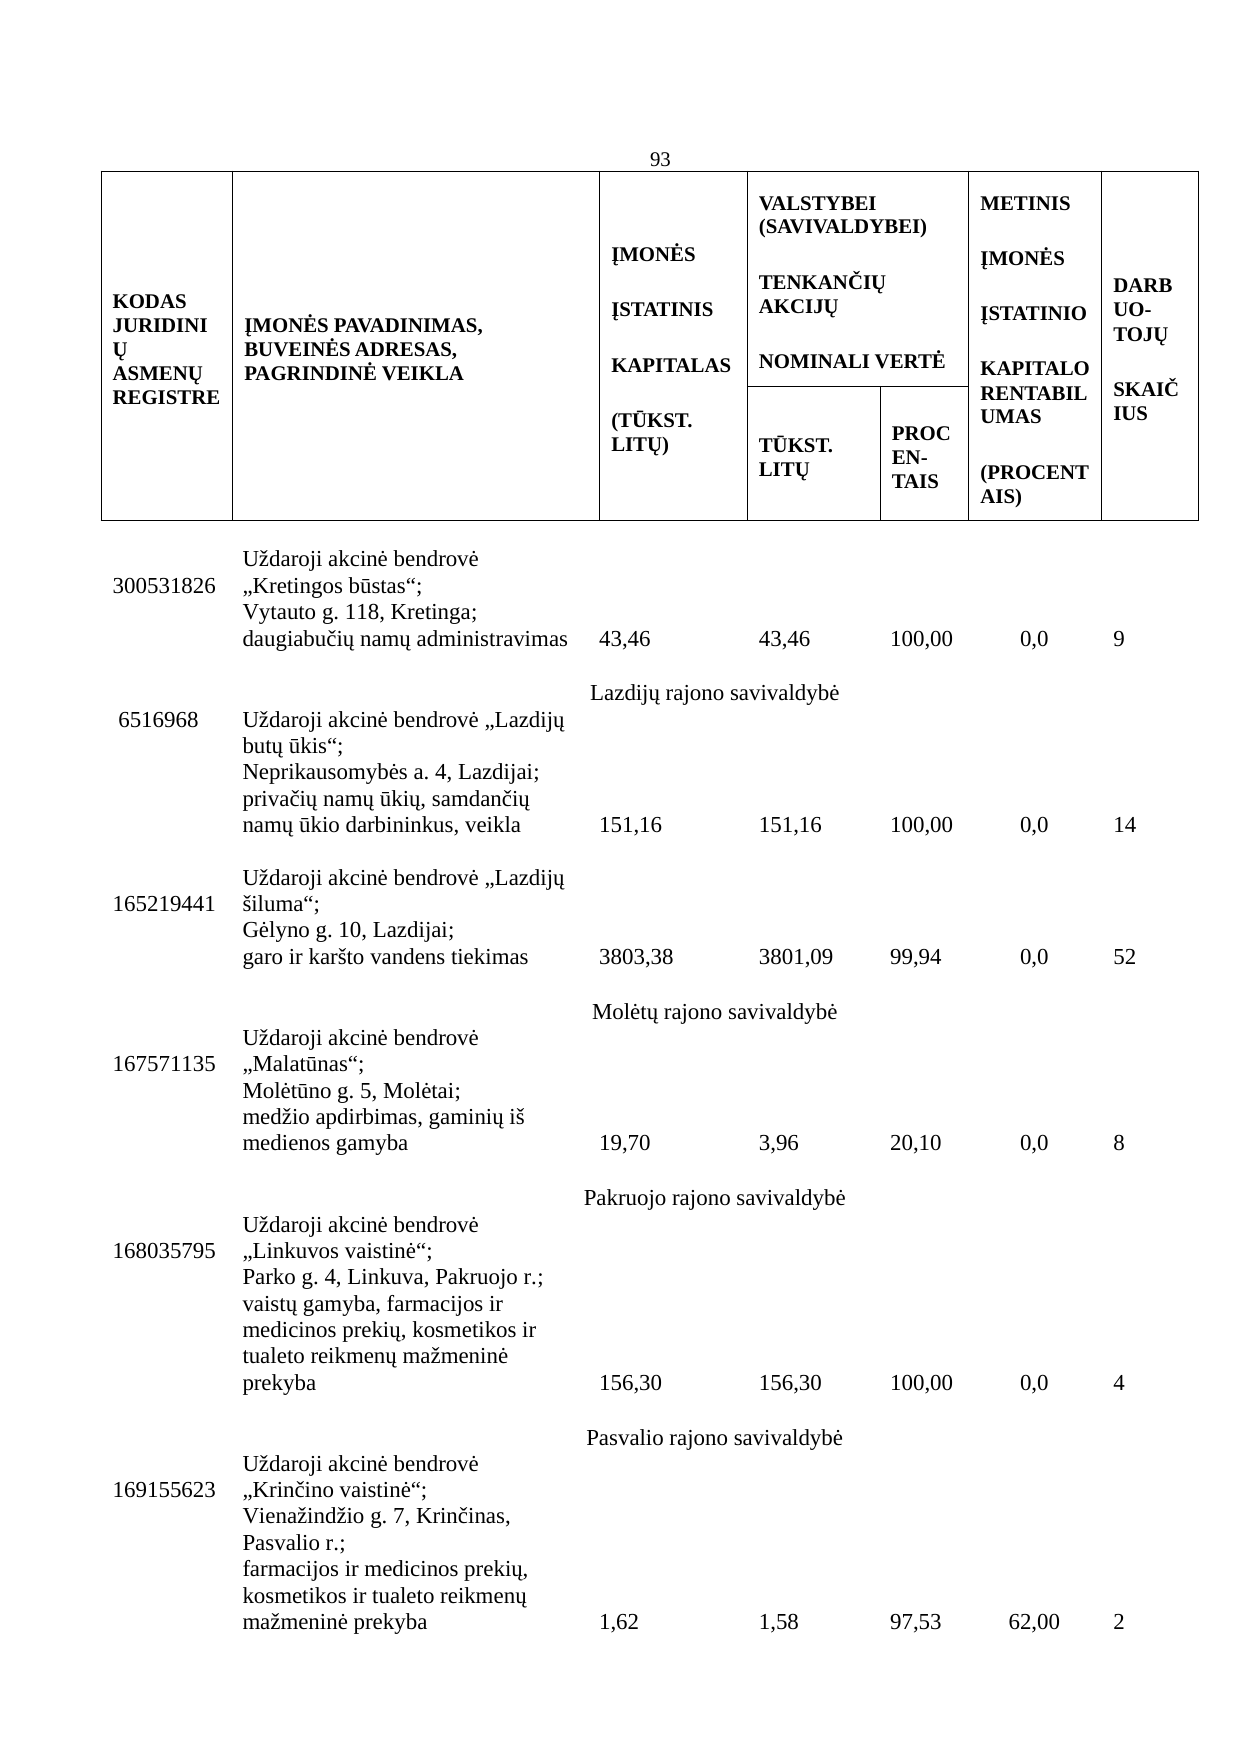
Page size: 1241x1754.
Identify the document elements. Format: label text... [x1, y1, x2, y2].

table_cell 165219441 [101, 864, 231, 969]
table_cell 1,58 [748, 1450, 879, 1634]
table_cell [101, 651, 1198, 677]
table_cell 0,0 [966, 1024, 1102, 1156]
table_cell Lazdijų rajono savivaldybė [231, 679, 1198, 706]
table_cell 20,10 [879, 1024, 966, 1156]
table_cell [101, 1184, 231, 1211]
table_cell Uždaroji akcinė bendrovė „Krinčino vaistinė“; Vienažindžio g. 7, Krinčinas, Pasvalio r.; farmacijos ir medicinos prekių, kosmetikos ir tualeto reikmenų mažmeninė prekyba [231, 1450, 588, 1634]
table_cell 8 [1102, 1024, 1198, 1156]
table_cell 3803,38 [588, 864, 747, 969]
table_cell 0,0 [966, 546, 1102, 651]
table_cell Uždaroji akcinė bendrovė „Malatūnas“; Molėtūno g. 5, Molėtai; medžio apdirbimas, gaminių iš medienos gamyba [231, 1024, 588, 1156]
table_cell 156,30 [748, 1211, 879, 1395]
table_cell 169155623 [101, 1450, 231, 1634]
table_cell [101, 1156, 1198, 1182]
table_cell 43,46 [588, 546, 747, 651]
table_cell Pasvalio rajono savivaldybė [231, 1424, 1198, 1450]
table_cell [101, 998, 231, 1024]
table_cell 100,00 [879, 706, 966, 837]
table_cell [101, 1634, 1198, 1661]
table_cell [101, 679, 231, 706]
table_cell Uždaroji akcinė bendrovė „Kretingos būstas“; Vytauto g. 118, Kretinga; daugiabučių namų administravimas [231, 546, 588, 651]
table_cell 97,53 [879, 1450, 966, 1634]
table_cell 0,0 [966, 864, 1102, 969]
table_cell 19,70 [588, 1024, 747, 1156]
table_cell 0,0 [966, 706, 1102, 837]
table_cell 3,96 [748, 1024, 879, 1156]
table_cell Uždaroji akcinė bendrovė „Lazdijų šiluma“; Gėlyno g. 10, Lazdijai; garo ir karšto vandens tiekimas [231, 864, 588, 969]
table_cell 52 [1102, 864, 1198, 969]
table_cell 100,00 [879, 546, 966, 651]
table_cell 14 [1102, 706, 1198, 837]
table_cell 151,16 [588, 706, 747, 837]
table_cell 168035795 [101, 1211, 231, 1395]
table_cell 2 [1102, 1450, 1198, 1634]
table_cell 9 [1102, 546, 1198, 651]
table_cell 3801,09 [748, 864, 879, 969]
table_cell 300531826 [101, 546, 231, 651]
table_cell Pakruojo rajono savivaldybė [231, 1184, 1198, 1211]
table_cell 100,00 [879, 1211, 966, 1395]
table_cell 6516968 [101, 706, 231, 837]
table_cell 62,00 [966, 1450, 1102, 1634]
table_cell Uždaroji akcinė bendrovė „Linkuvos vaistinė“; Parko g. 4, Linkuva, Pakruojo r.; vaistų gamyba, farmacijos ir medicinos prekių, kosmetikos ir tualeto reikmenų mažmeninė prekyba [231, 1211, 588, 1395]
table_cell [101, 969, 1198, 996]
table_cell Molėtų rajono savivaldybė [231, 998, 1198, 1024]
table_cell 156,30 [588, 1211, 747, 1395]
table_cell 151,16 [748, 706, 879, 837]
table_cell 43,46 [748, 546, 879, 651]
table_cell [101, 1424, 231, 1450]
table_cell [101, 1395, 1198, 1421]
table_cell [101, 838, 1198, 864]
table_cell 0,0 [966, 1211, 1102, 1395]
table_cell 1,62 [588, 1450, 747, 1634]
table_cell 99,94 [879, 864, 966, 969]
table_cell 4 [1102, 1211, 1198, 1395]
table_cell 167571135 [101, 1024, 231, 1156]
table_cell Uždaroji akcinė bendrovė „Lazdijų butų ūkis“; Neprikausomybės a. 4, Lazdijai; privačių namų ūkių, samdančių namų ūkio darbininkus, veikla [231, 706, 588, 837]
